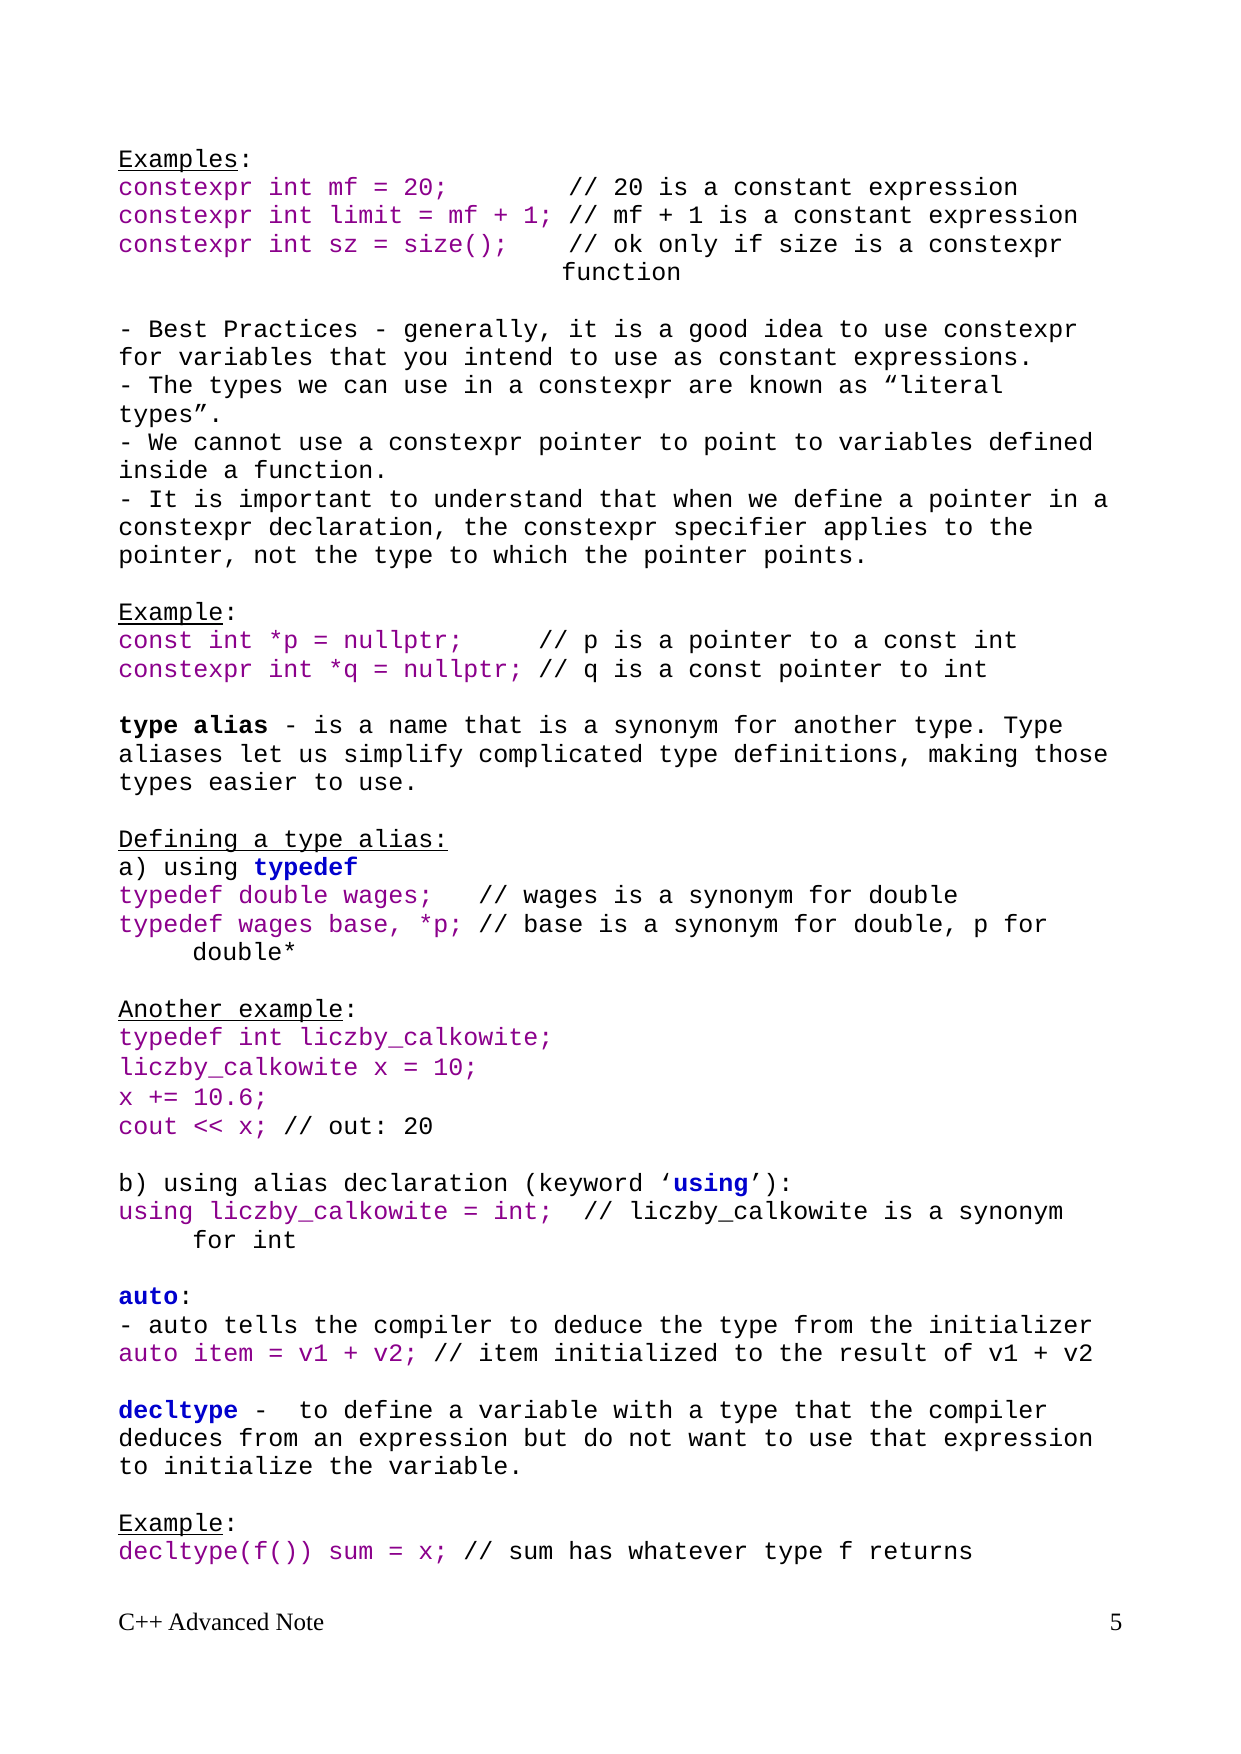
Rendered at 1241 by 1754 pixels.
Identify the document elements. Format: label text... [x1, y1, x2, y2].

text - Best Practices - generally, it is a good idea to use constexpr for variables that you intend to use as constant expressions. [118, 316, 1122, 373]
text liczby_calkowite x = 10; [118, 1053, 1122, 1083]
text decltype(f()) sum = x; // sum has whatever type f returns [118, 1539, 1122, 1567]
text x += 10.6; [118, 1083, 1122, 1112]
text auto item = v1 + v2; // item initialized to the result of v1 + v2 [118, 1341, 1122, 1369]
text Example: [118, 1511, 1122, 1539]
text constexpr int *q = nullptr; // q is a const pointer to int [118, 656, 1122, 685]
text cout << x; // out: 20 [118, 1112, 1122, 1142]
text typedef wages base, *p; // base is a synonym for double, p for double* [118, 911, 1122, 968]
text const int *p = nullptr; // p is a pointer to a const int [118, 628, 1122, 656]
text Another example: [118, 996, 1122, 1025]
text typedef double wages; // wages is a synonym for double [118, 883, 1122, 911]
text Defining a type alias: [118, 826, 1122, 855]
text - The types we can use in a constexpr are known as “literal types”. [118, 373, 1122, 430]
text using liczby_calkowite = int; // liczby_calkowite is a synonym for int [118, 1199, 1122, 1256]
text a) using typedef [118, 855, 1122, 883]
text decltype - to define a variable with a type that the compiler deduces from an expression but do not want to use that expression to initialize the variable. [118, 1397, 1122, 1482]
text typedef int liczby_calkowite; [118, 1025, 1122, 1053]
text Example: [118, 600, 1122, 628]
text constexpr int sz = size(); // ok only if size is a constexpr function [118, 231, 1122, 288]
text auto: [118, 1284, 1122, 1312]
text Examples: [118, 146, 1122, 175]
text constexpr int limit = mf + 1; // mf + 1 is a constant expression [118, 203, 1122, 231]
text type alias - is a name that is a synonym for another type. Type aliases let us simplify complicated type definitions, making those types easier to use. [118, 713, 1122, 798]
text b) using alias declaration (keyword ‘using’): [118, 1171, 1122, 1199]
text - We cannot use a constexpr pointer to point to variables defined inside a function. [118, 430, 1122, 486]
text - It is important to understand that when we define a pointer in a constexpr declaration, the constexpr specifier applies to the pointer, not the type to which the pointer points. [118, 486, 1122, 571]
text - auto tells the compiler to deduce the type from the initializer [118, 1312, 1122, 1341]
text constexpr int mf = 20; // 20 is a constant expression [118, 175, 1122, 203]
